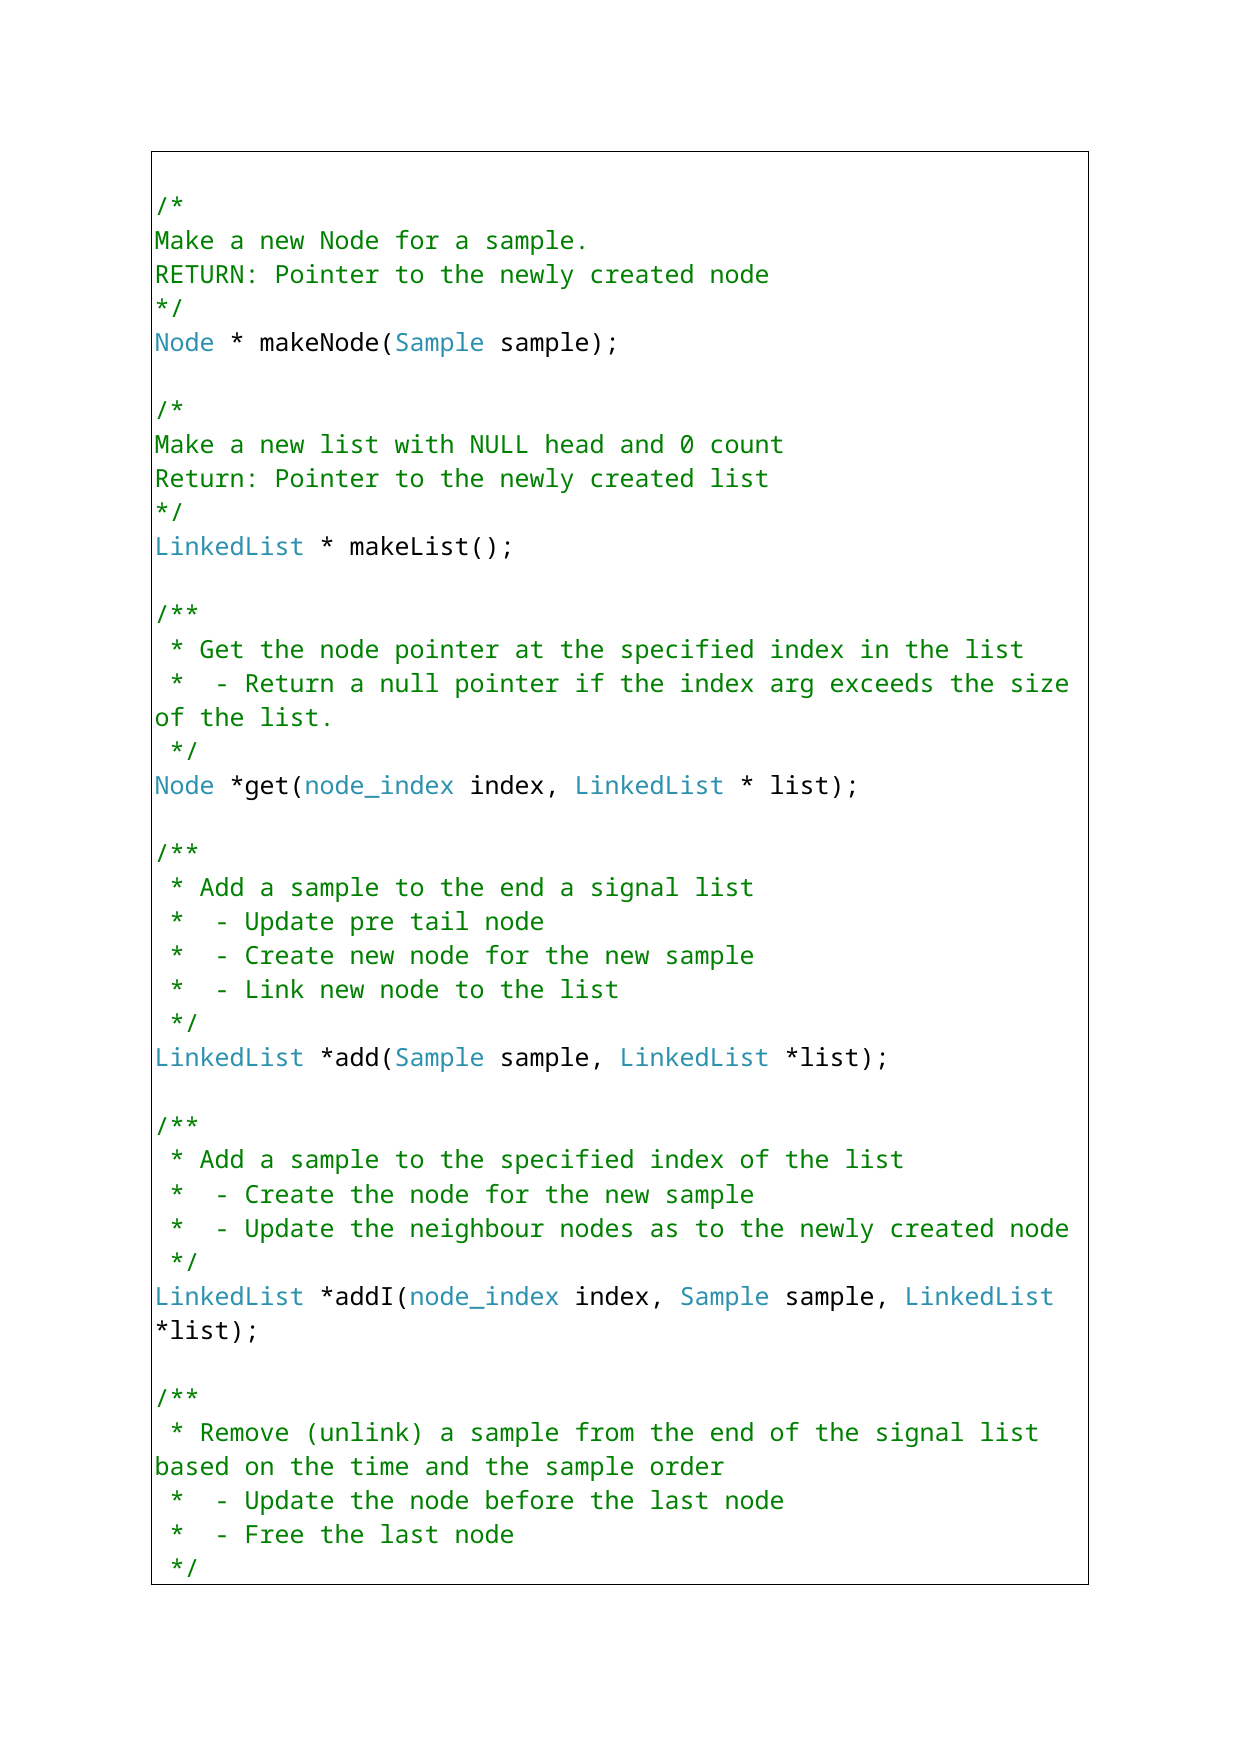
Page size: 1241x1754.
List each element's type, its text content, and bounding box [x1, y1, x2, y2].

text RETURN: Pointer to the newly created node [152, 253, 1088, 287]
text /** [152, 1377, 1088, 1412]
text * - Create the node for the new sample [152, 1173, 1088, 1207]
text * Remove (unlink) a sample from the end of the signal list based on the time and the sample order [152, 1412, 1088, 1480]
text Node *get(node_index index, LinkedList * list); [152, 764, 1088, 802]
text */ [152, 730, 1088, 764]
text * - Update the node before the last node [152, 1480, 1088, 1514]
text /** [152, 832, 1088, 867]
text */ [152, 492, 1088, 526]
text Node * makeNode(Sample sample); [152, 322, 1088, 359]
text /** [152, 594, 1088, 628]
text * - Free the last node [152, 1514, 1088, 1548]
text * - Update pre tail node [152, 901, 1088, 935]
text /* [152, 185, 1088, 219]
text */ [152, 1003, 1088, 1037]
text * - Link new node to the list [152, 969, 1088, 1003]
text Make a new Node for a sample. [152, 219, 1088, 253]
text */ [152, 1241, 1088, 1275]
text /** [152, 1105, 1088, 1139]
text Make a new list with NULL head and 0 count [152, 424, 1088, 458]
text Return: Pointer to the newly created list [152, 458, 1088, 492]
text * Add a sample to the end a signal list [152, 867, 1088, 901]
text * - Create new node for the new sample [152, 935, 1088, 969]
text LinkedList * makeList(); [152, 526, 1088, 563]
text * Add a sample to the specified index of the list [152, 1139, 1088, 1173]
text * Get the node pointer at the specified index in the list [152, 628, 1088, 662]
text /* [152, 390, 1088, 424]
text LinkedList *addI(node_index index, Sample sample, LinkedList *list); [152, 1275, 1088, 1347]
text * - Return a null pointer if the index arg exceeds the size of the list. [152, 662, 1088, 730]
text */ [152, 1548, 1088, 1584]
text * - Update the neighbour nodes as to the newly created node [152, 1207, 1088, 1241]
text */ [152, 287, 1088, 322]
text LinkedList *add(Sample sample, LinkedList *list); [152, 1037, 1088, 1074]
